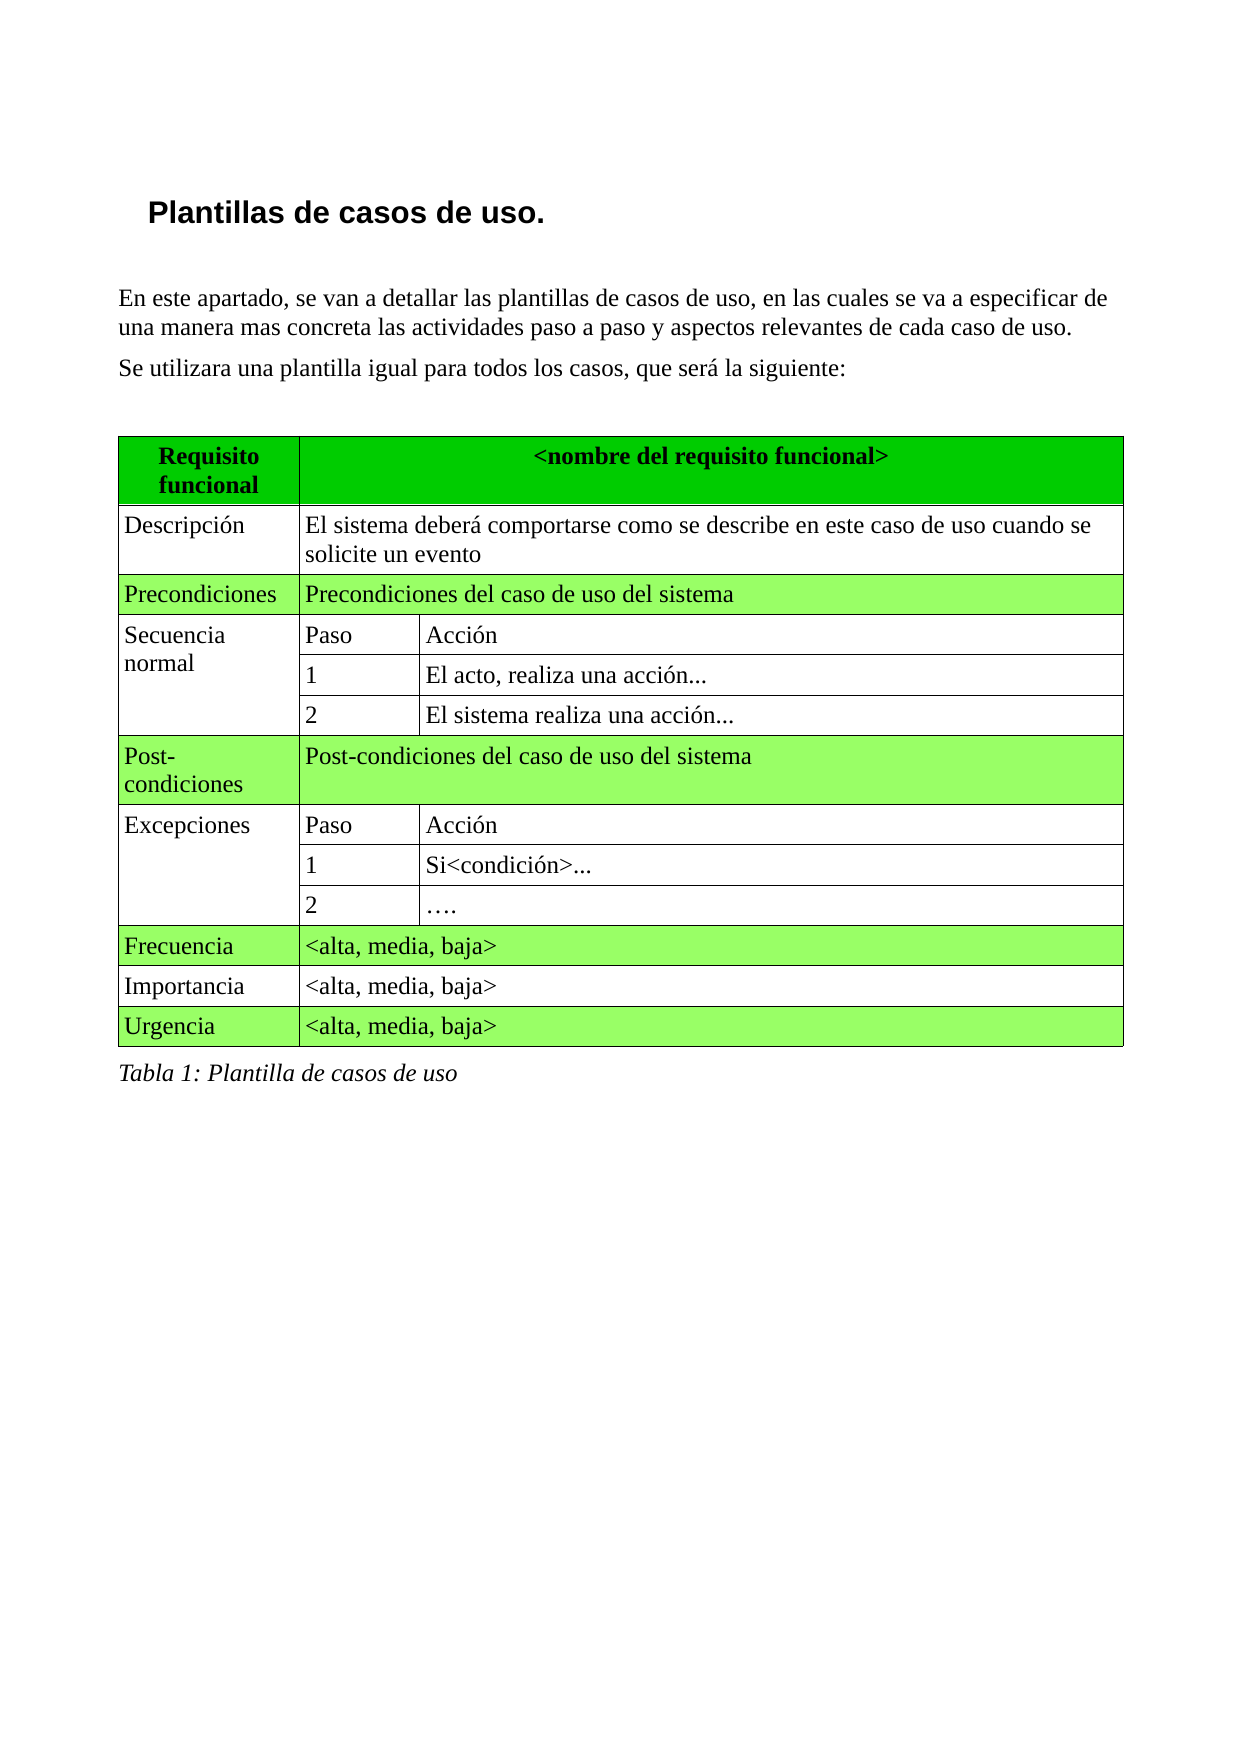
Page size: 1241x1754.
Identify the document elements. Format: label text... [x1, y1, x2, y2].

table_cell <alta, media, baja> [300, 966, 1123, 1006]
table_cell Post-condiciones del caso de uso del sistema [300, 736, 1123, 804]
table_header Requisito funcional [119, 437, 299, 504]
table_cell Paso [300, 805, 419, 844]
table_cell Urgencia [119, 1007, 299, 1046]
subtitle Plantillas de casos de uso. [148, 194, 1122, 230]
table_cell 2 [300, 696, 419, 735]
table_cell Descripción [119, 506, 299, 574]
table_cell …. [420, 886, 1123, 925]
table_cell Importancia [119, 966, 299, 1006]
table_cell Si<condición>... [420, 845, 1123, 884]
table_cell El sistema realiza una acción... [420, 696, 1123, 735]
table_cell Precondiciones [119, 575, 299, 614]
table_cell Acción [420, 615, 1123, 654]
table_cell Acción [420, 805, 1123, 844]
table_cell Excepciones [119, 805, 299, 925]
table_cell 1 [300, 845, 419, 884]
table_cell Post-condiciones [119, 736, 299, 804]
table_cell <alta, media, baja> [300, 926, 1123, 965]
text Se utilizara una plantilla igual para todos los casos, que será la siguiente: [118, 353, 1122, 382]
table_cell Secuencia normal [119, 615, 299, 735]
table_cell Paso [300, 615, 419, 654]
table_cell 2 [300, 886, 419, 925]
table_header <nombre del requisito funcional> [300, 437, 1123, 504]
text Tabla 1: Plantilla de casos de uso [118, 1058, 1122, 1087]
table_cell Frecuencia [119, 926, 299, 965]
table_cell <alta, media, baja> [300, 1007, 1123, 1046]
table_cell 1 [300, 655, 419, 694]
table_cell El acto, realiza una acción... [420, 655, 1123, 694]
text En este apartado, se van a detallar las plantillas de casos de uso, en las cuales se va a especificar de una manera mas concreta las actividades paso a paso y aspectos relevantes de cada caso de uso. [118, 283, 1122, 341]
table_cell Precondiciones del caso de uso del sistema [300, 575, 1123, 614]
table_cell El sistema deberá comportarse como se describe en este caso de uso cuando se solicite un evento [300, 506, 1123, 574]
